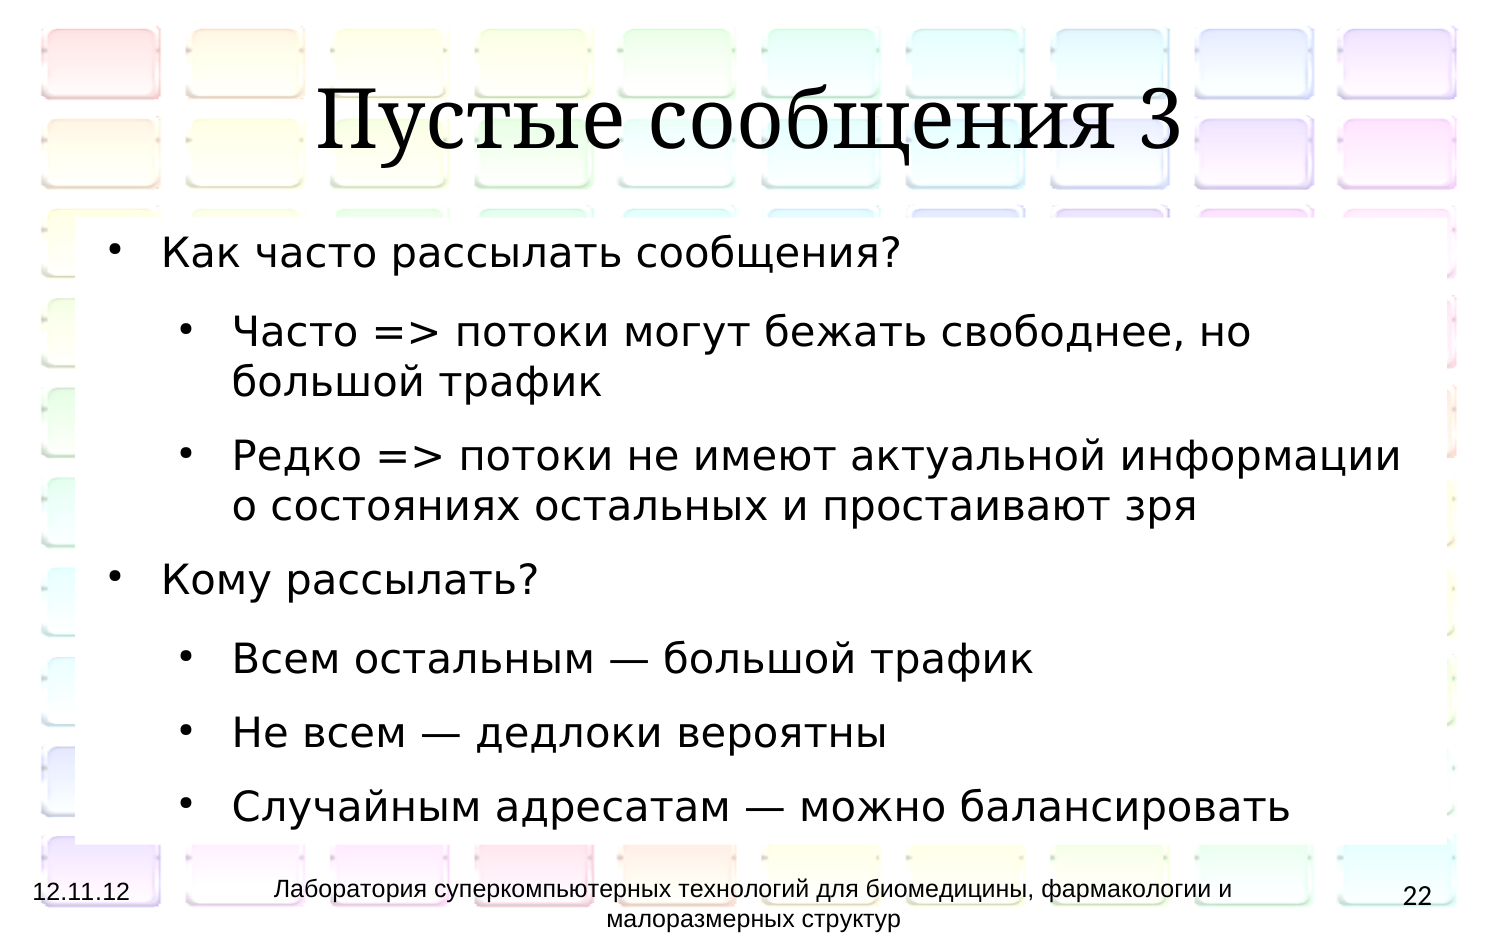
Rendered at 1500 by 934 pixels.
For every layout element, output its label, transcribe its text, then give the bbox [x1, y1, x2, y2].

text_box [1387, 868, 1473, 918]
list Как часто рассылать сообщения? Часто => потоки могут бежать свободнее, но большой трафик Редко => потоки не имеют актуальной информации о состояниях остальных и простаивают зря Кому рассылать? Всем остальным — большой трафик Не всем — дедлоки вероятны Случайным адресатам — можно балансировать [75, 217, 1447, 845]
text_box 12.11.12 [17, 868, 184, 918]
picture [0, 0, 1500, 934]
text_box Лаборатория суперкомпьютерных технологий для биомедицины, фармакологии и малоразмерных структур [171, 864, 1338, 915]
title Пустые сообщения 3 [75, 37, 1426, 193]
